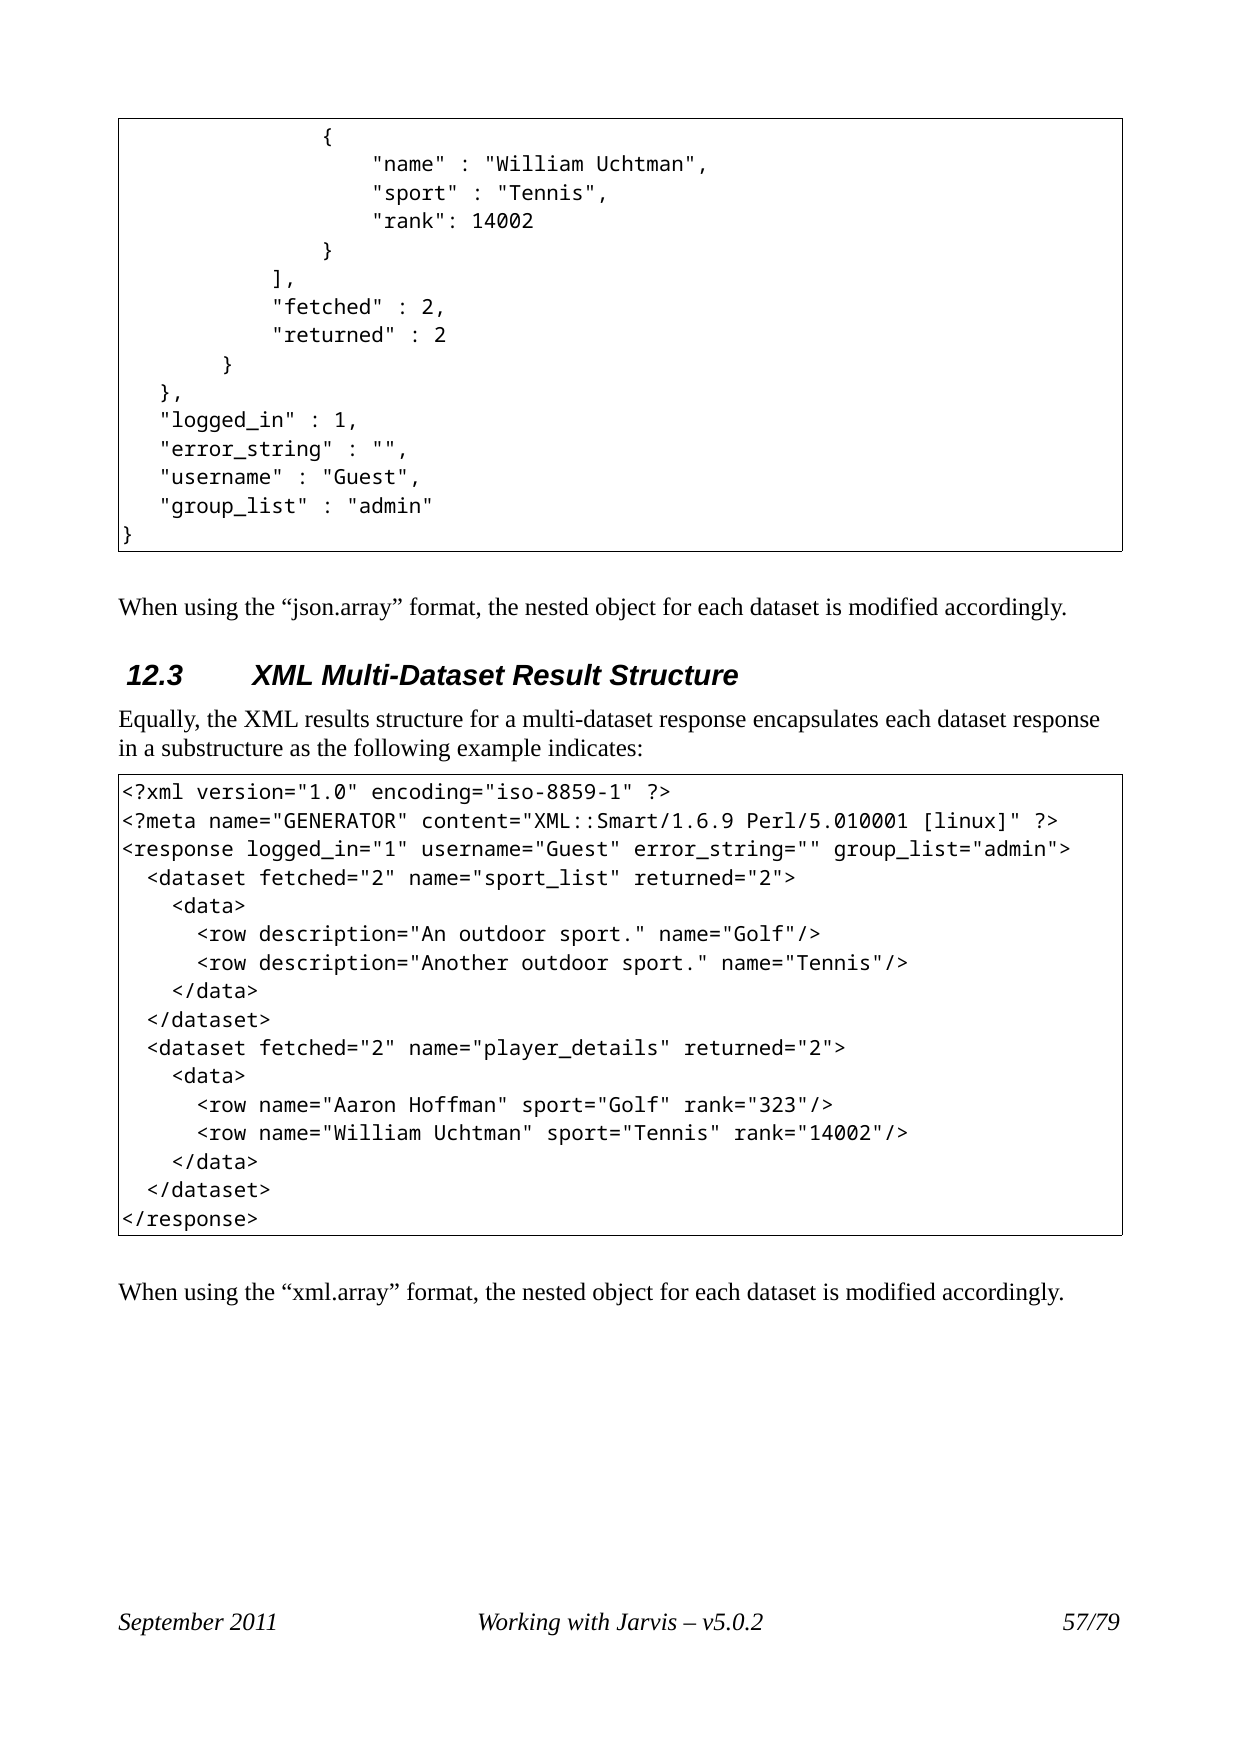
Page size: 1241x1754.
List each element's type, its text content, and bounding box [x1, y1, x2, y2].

text <row name="William Uchtman" sport="Tennis" rank="14002"/> [119, 1116, 1122, 1144]
text </dataset> [119, 1002, 1122, 1030]
text } [119, 232, 1122, 260]
text "sport" : "Tennis", [119, 175, 1122, 203]
text "fetched" : 2, [119, 289, 1122, 317]
text <response logged_in="1" username="Guest" error_string="" group_list="admin"> [119, 831, 1122, 859]
text </data> [119, 973, 1122, 1002]
text <dataset fetched="2" name="player_details" returned="2"> [119, 1030, 1122, 1059]
text <dataset fetched="2" name="sport_list" returned="2"> [119, 859, 1122, 888]
text Equally, the XML results structure for a multi-dataset response encapsulates each dataset response in a substructure as the following example indicates: [118, 704, 1122, 762]
text "logged_in" : 1, [119, 402, 1122, 431]
text <data> [119, 1059, 1122, 1087]
text "group_list" : "admin" [119, 488, 1122, 516]
text <data> [119, 888, 1122, 916]
text "name" : "William Uchtman", [119, 147, 1122, 175]
text </dataset> [119, 1172, 1122, 1201]
text ], [119, 260, 1122, 289]
text { [119, 119, 1122, 147]
text </data> [119, 1144, 1122, 1172]
text } [119, 346, 1122, 374]
text </response> [119, 1201, 1122, 1235]
text <row name="Aaron Hoffman" sport="Golf" rank="323"/> [119, 1087, 1122, 1116]
text "returned" : 2 [119, 317, 1122, 346]
text <row description="An outdoor sport." name="Golf"/> [119, 916, 1122, 945]
text <?xml version="1.0" encoding="iso-8859-1" ?> [119, 775, 1122, 803]
text } [119, 516, 1122, 551]
subtitle XML Multi-Dataset Result Structure [118, 658, 1122, 692]
text When using the “json.array” format, the nested object for each dataset is modified accordingly. [118, 592, 1122, 621]
text "error_string" : "", [119, 431, 1122, 459]
text }, [119, 374, 1122, 402]
text <row description="Another outdoor sport." name="Tennis"/> [119, 945, 1122, 973]
text When using the “xml.array” format, the nested object for each dataset is modified accordingly. [118, 1277, 1122, 1305]
text <?meta name="GENERATOR" content="XML::Smart/1.6.9 Perl/5.010001 [linux]" ?> [119, 803, 1122, 831]
text "rank": 14002 [119, 203, 1122, 232]
text "username" : "Guest", [119, 459, 1122, 488]
